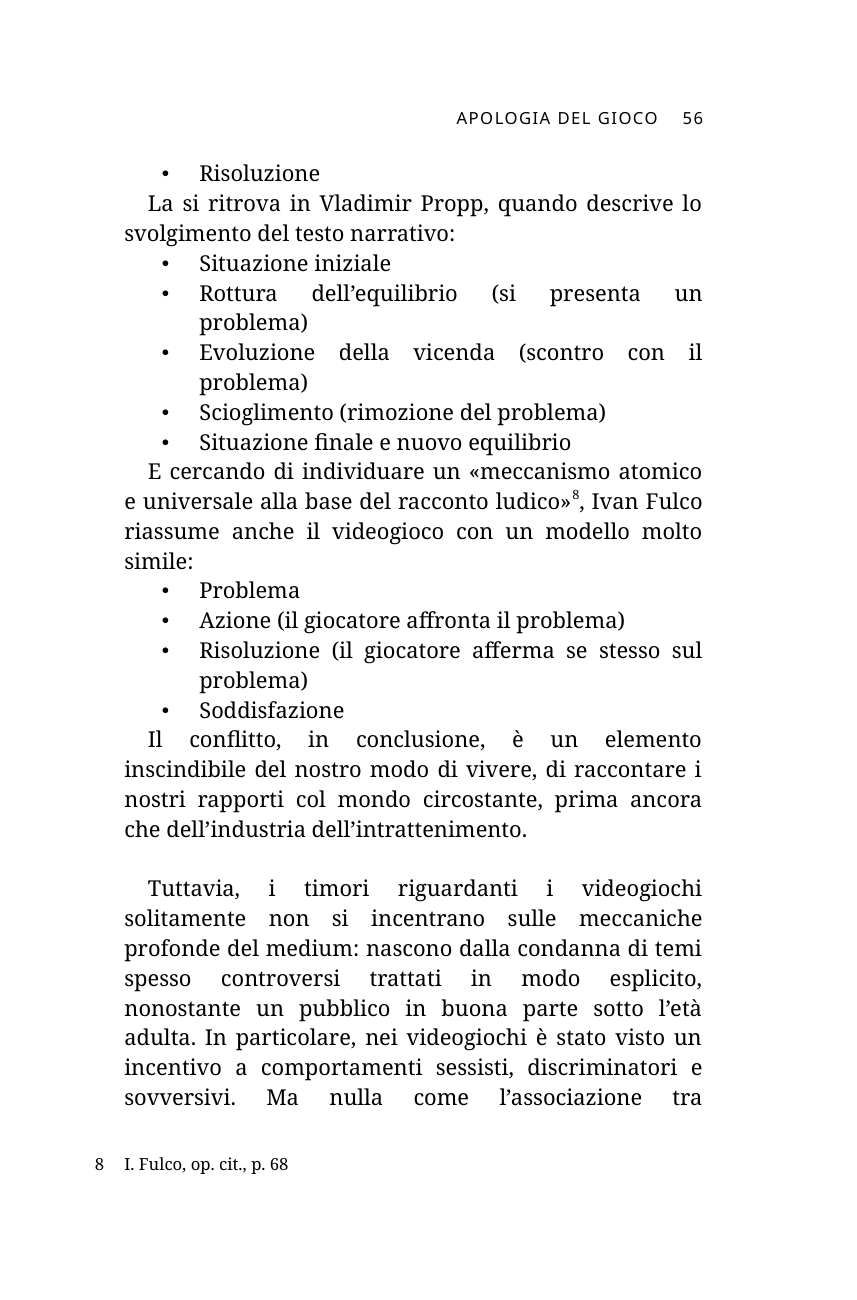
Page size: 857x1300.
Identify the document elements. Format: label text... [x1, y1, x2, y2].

text Tuttavia, i timori riguardanti i videogiochi solitamente non si incentrano sulle meccaniche profonde del medium: nascono dalla condanna di temi spesso controversi trattati in modo esplicito, nonostante un pubblico in buona parte sotto l’età adulta. In particolare, nei videogiochi è stato visto un incentivo a comportamenti sessisti, discriminatori e sovversivi. Ma nulla come l’associazione tra [124, 873, 703, 1112]
list Situazione finale e nuovo equilibrio [162, 427, 703, 456]
text E cercando di individuare un «meccanismo atomico e universale alla base del racconto ludico», Ivan Fulco riassume anche il videogioco con un modello molto simile: [124, 456, 703, 576]
list Problema [162, 576, 703, 605]
list Risoluzione [162, 158, 703, 188]
text La si ritrova in Vladimir Propp, quando descrive lo svolgimento del testo narrativo: [124, 188, 703, 248]
text Il conflitto, in conclusione, è un elemento inscindibile del nostro modo di vivere, di raccontare i nostri rapporti col mondo circostante, prima ancora che dell’industria dell’intrattenimento. [124, 724, 703, 844]
text I. Fulco, op. cit., p. 68 [94, 1152, 703, 1175]
list Soddisfazione [162, 695, 703, 724]
list Rottura dell’equilibrio (si presenta un problema) [162, 278, 703, 337]
list Azione (il giocatore affronta il problema) [162, 605, 703, 635]
list Situazione iniziale [162, 248, 703, 278]
list Scioglimento (rimozione del problema) [162, 397, 703, 427]
list Risoluzione (il giocatore afferma se stesso sul problema) [162, 635, 703, 695]
list Evoluzione della vicenda (scontro con il problema) [162, 337, 703, 397]
